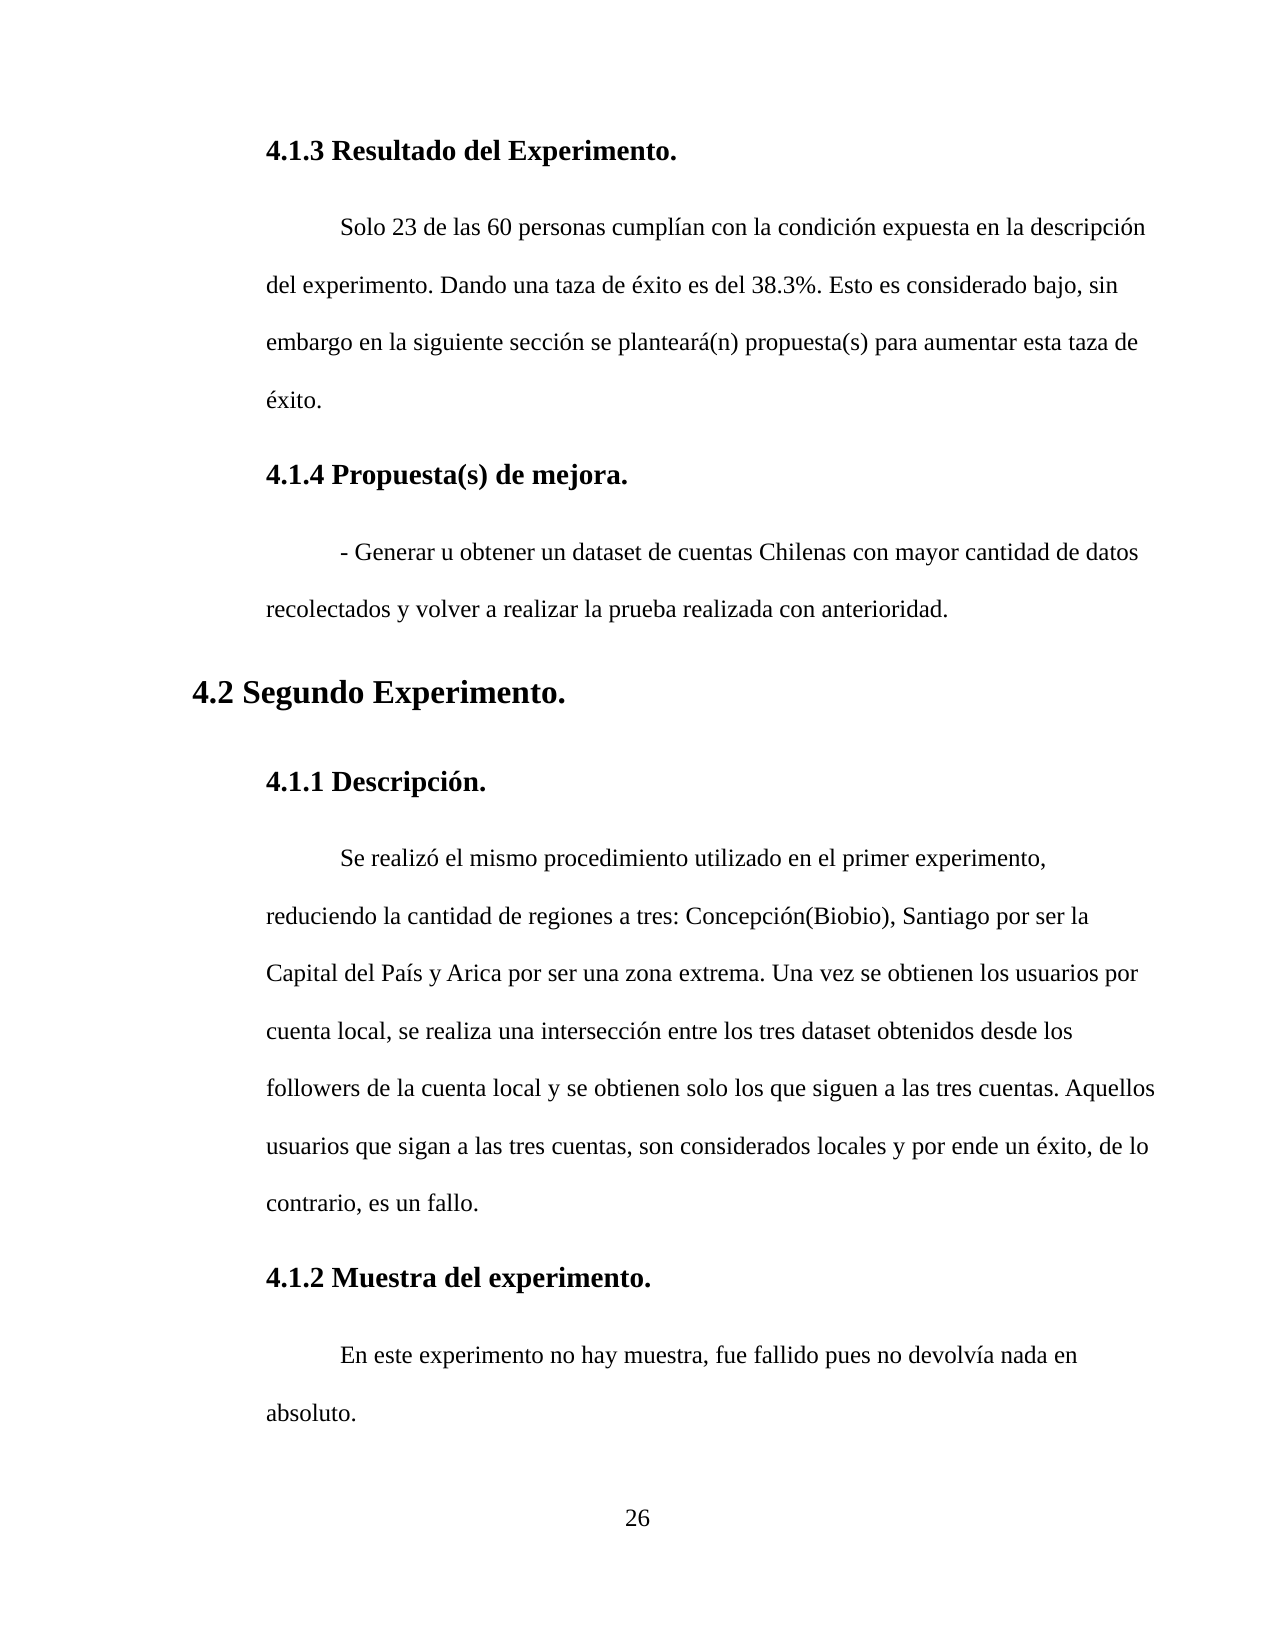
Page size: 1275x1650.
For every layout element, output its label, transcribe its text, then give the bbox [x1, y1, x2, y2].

text Se realizó el mismo procedimiento utilizado en el primer experimento, reduciendo la cantidad de regiones a tres: Concepción(Biobio), Santiago por ser la Capital del País y Arica por ser una zona extrema. Una vez se obtienen los usuarios por cuenta local, se realiza una intersección entre los tres dataset obtenidos desde los followers de la cuenta local y se obtienen solo los que siguen a las tres cuentas. Aquellos usuarios que sigan a las tres cuentas, son considerados locales y por ende un éxito, de lo contrario, es un fallo. [118, 843, 1157, 1217]
text - Generar u obtener un dataset de cuentas Chilenas con mayor cantidad de datos recolectados y volver a realizar la prueba realizada con anterioridad. [118, 537, 1157, 623]
subtitle 4.1.3 Resultado del Experimento. [118, 133, 1157, 166]
subtitle 4.2 Segundo Experimento. [118, 672, 1157, 711]
text Solo 23 de las 60 personas cumplían con la condición expuesta en la descripción del experimento. Dando una taza de éxito es del 38.3%. Esto es considerado bajo, sin embargo en la siguiente sección se planteará(n) propuesta(s) para aumentar esta taza de éxito. [118, 212, 1157, 414]
subtitle 4.1.4 Propuesta(s) de mejora. [118, 457, 1157, 491]
subtitle 4.1.1 Descripción. [118, 764, 1157, 797]
subtitle 4.1.2 Muestra del experimento. [118, 1261, 1157, 1294]
text En este experimento no hay muestra, fue fallido pues no devolvía nada en absoluto. [118, 1340, 1157, 1427]
